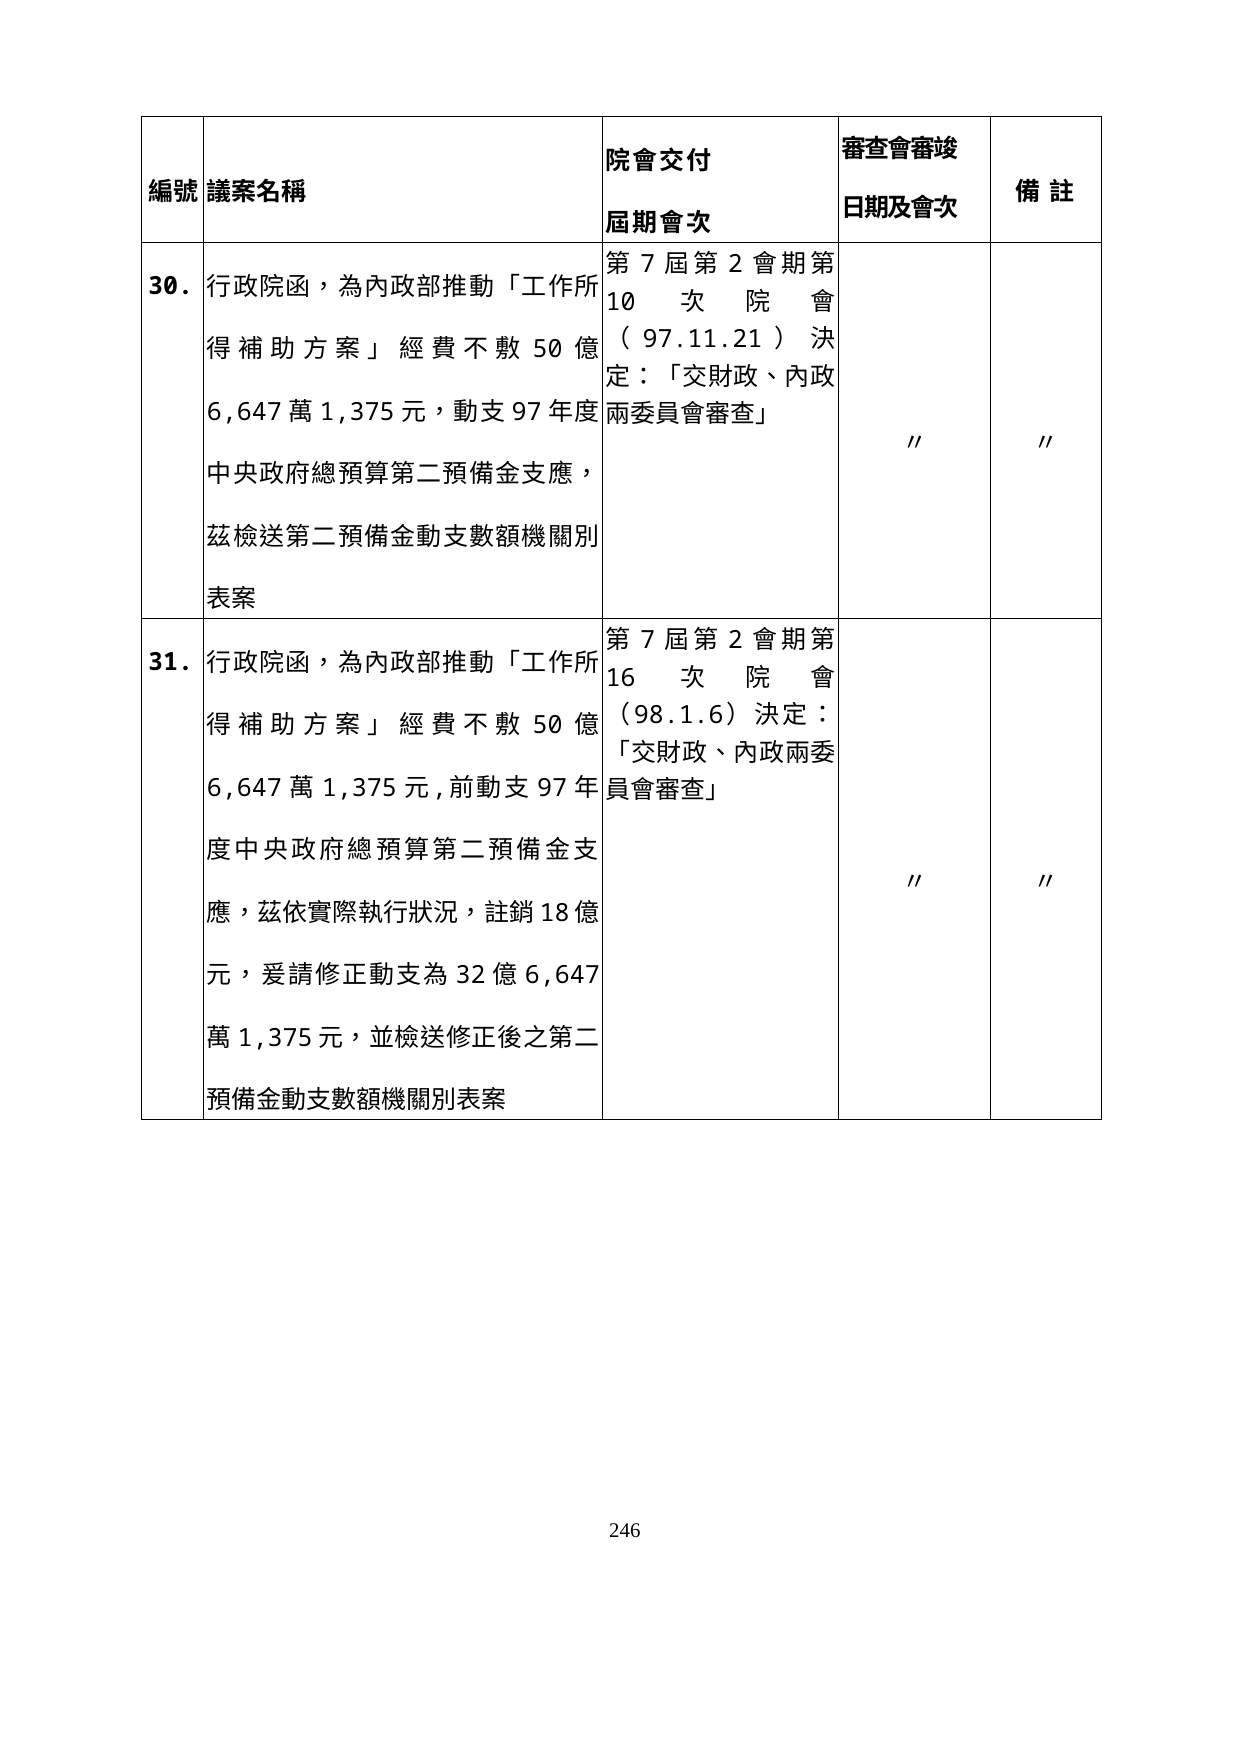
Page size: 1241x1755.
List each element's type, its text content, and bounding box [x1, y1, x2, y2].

table_header 院會交付 屆期會次 [603, 117, 838, 242]
table_cell 第7屆第2會期第10次院會（97.11.21）決定：「交財政、內政兩委員會審查」 [603, 243, 838, 618]
table_cell [142, 619, 203, 1119]
table_header 編號 [142, 117, 203, 242]
table_header 議案名稱 [204, 117, 602, 242]
table_cell 〃 [991, 243, 1101, 618]
table_cell [142, 243, 203, 618]
table_cell 〃 [839, 619, 990, 1119]
table_header 審查會審竣 日期及會次 [839, 117, 990, 242]
table_cell 第7屆第2會期第16次院會（98.1.6）決定：「交財政、內政兩委員會審查」 [603, 619, 838, 1119]
table_cell 〃 [839, 243, 990, 618]
table_cell 行政院函，為內政部推動「工作所得補助方案」經費不敷50億6,647萬1,375元，動支97年度中央政府總預算第二預備金支應，茲檢送第二預備金動支數額機關別表案 [204, 243, 602, 618]
table_cell 行政院函，為內政部推動「工作所得補助方案」經費不敷50億6,647萬1,375元,前動支97年度中央政府總預算第二預備金支應，茲依實際執行狀況，註銷18億元，爰請修正動支為32億6,647萬1,375元，並檢送修正後之第二預備金動支數額機關別表案 [204, 619, 602, 1119]
table_cell 〃 [991, 619, 1101, 1119]
table_header 備 註 [991, 117, 1101, 242]
